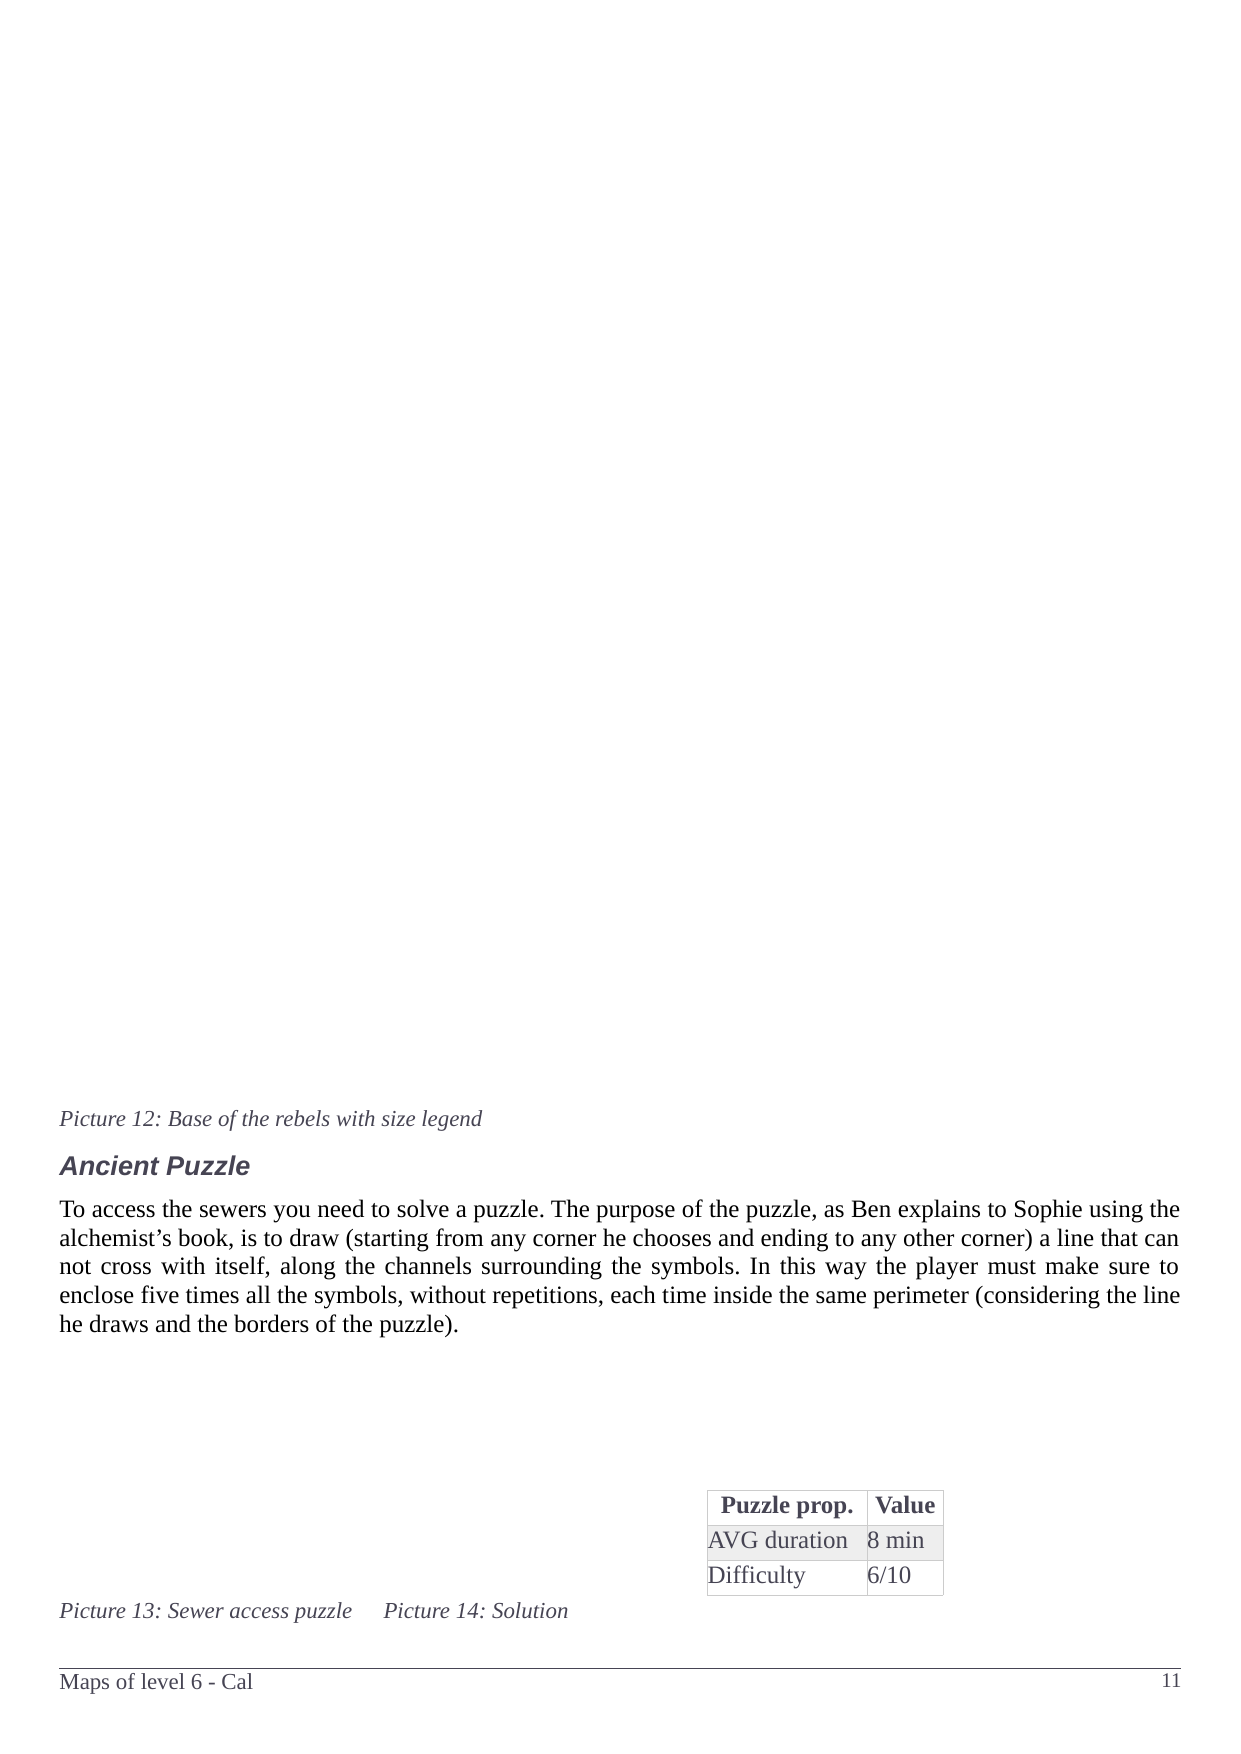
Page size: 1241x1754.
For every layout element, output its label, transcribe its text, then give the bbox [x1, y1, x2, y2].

text Picture 14: Solution [383, 1356, 690, 1624]
subtitle Ancient Puzzle [59, 1150, 1181, 1181]
text Picture 13: Sewer access puzzle [59, 1356, 366, 1624]
text To access the sewers you need to solve a puzzle. The purpose of the puzzle, as Ben explains to Sophie using the alchemist’s book, is to draw (starting from any corner he chooses and ending to any other corner) a line that can not cross with itself, along the channels surrounding the symbols. In this way the player must make sure to enclose five times all the symbols, without repetitions, each time inside the same perimeter (considering the line he draws and the borders of the puzzle). [59, 1194, 1181, 1338]
table_header Puzzle prop. [708, 1491, 867, 1525]
text Picture 12: Base of the rebels with size legend [59, 72, 1181, 1132]
table_header Value [868, 1491, 943, 1525]
table_cell AVG duration [708, 1526, 867, 1560]
table_cell Difficulty [708, 1561, 867, 1595]
table_cell 6/10 [868, 1561, 943, 1595]
table_cell 8 min [868, 1526, 943, 1560]
